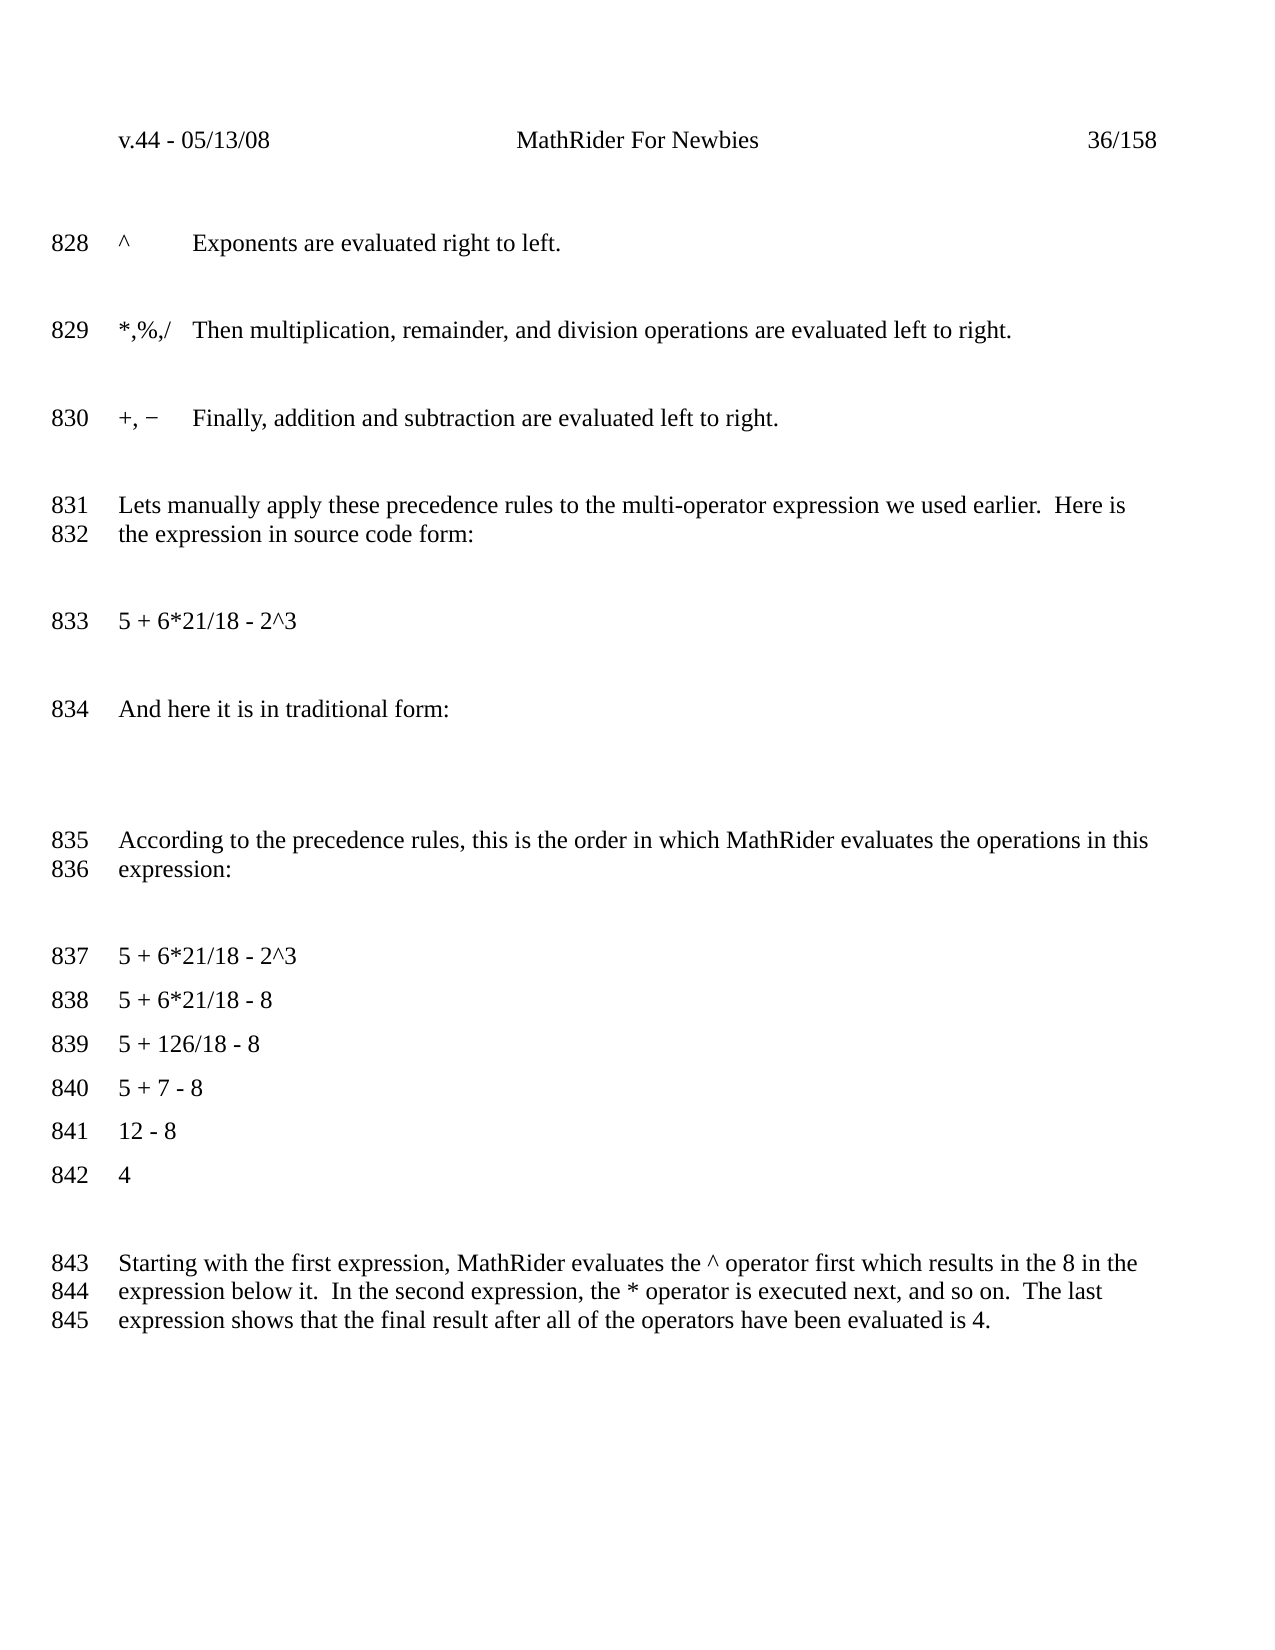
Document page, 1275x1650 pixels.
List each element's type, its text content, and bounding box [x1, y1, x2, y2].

text 12 - 8 [118, 1116, 1157, 1145]
text 5 + 7 - 8 [118, 1073, 1157, 1101]
text *,%,/ Then multiplication, remainder, and division operations are evaluated left to right. [118, 315, 1157, 344]
text 4 [118, 1160, 1157, 1189]
text 5 + 126/18 - 8 [118, 1029, 1157, 1058]
text Starting with the first expression, MathRider evaluates the ^ operator first which results in the 8 in the expression below it. In the second expression, the * operator is executed next, and so on. The last expression shows that the final result after all of the operators have been evaluated is 4. [118, 1248, 1157, 1334]
text ^ Exponents are evaluated right to left. [118, 228, 1157, 256]
text 5 + 6*21/18 - 8 [118, 985, 1157, 1014]
text +, − Finally, addition and subtraction are evaluated left to right. [118, 403, 1157, 431]
text 5 + 6*21/18 - 2^3 [118, 606, 1157, 635]
text And here it is in traditional form: [118, 694, 1157, 723]
text Lets manually apply these precedence rules to the multi-operator expression we used earlier. Here is the expression in source code form: [118, 490, 1157, 548]
text According to the precedence rules, this is the order in which MathRider evaluates the operations in this expression: [118, 825, 1157, 883]
text 5 + 6*21/18 - 2^3 [118, 941, 1157, 970]
